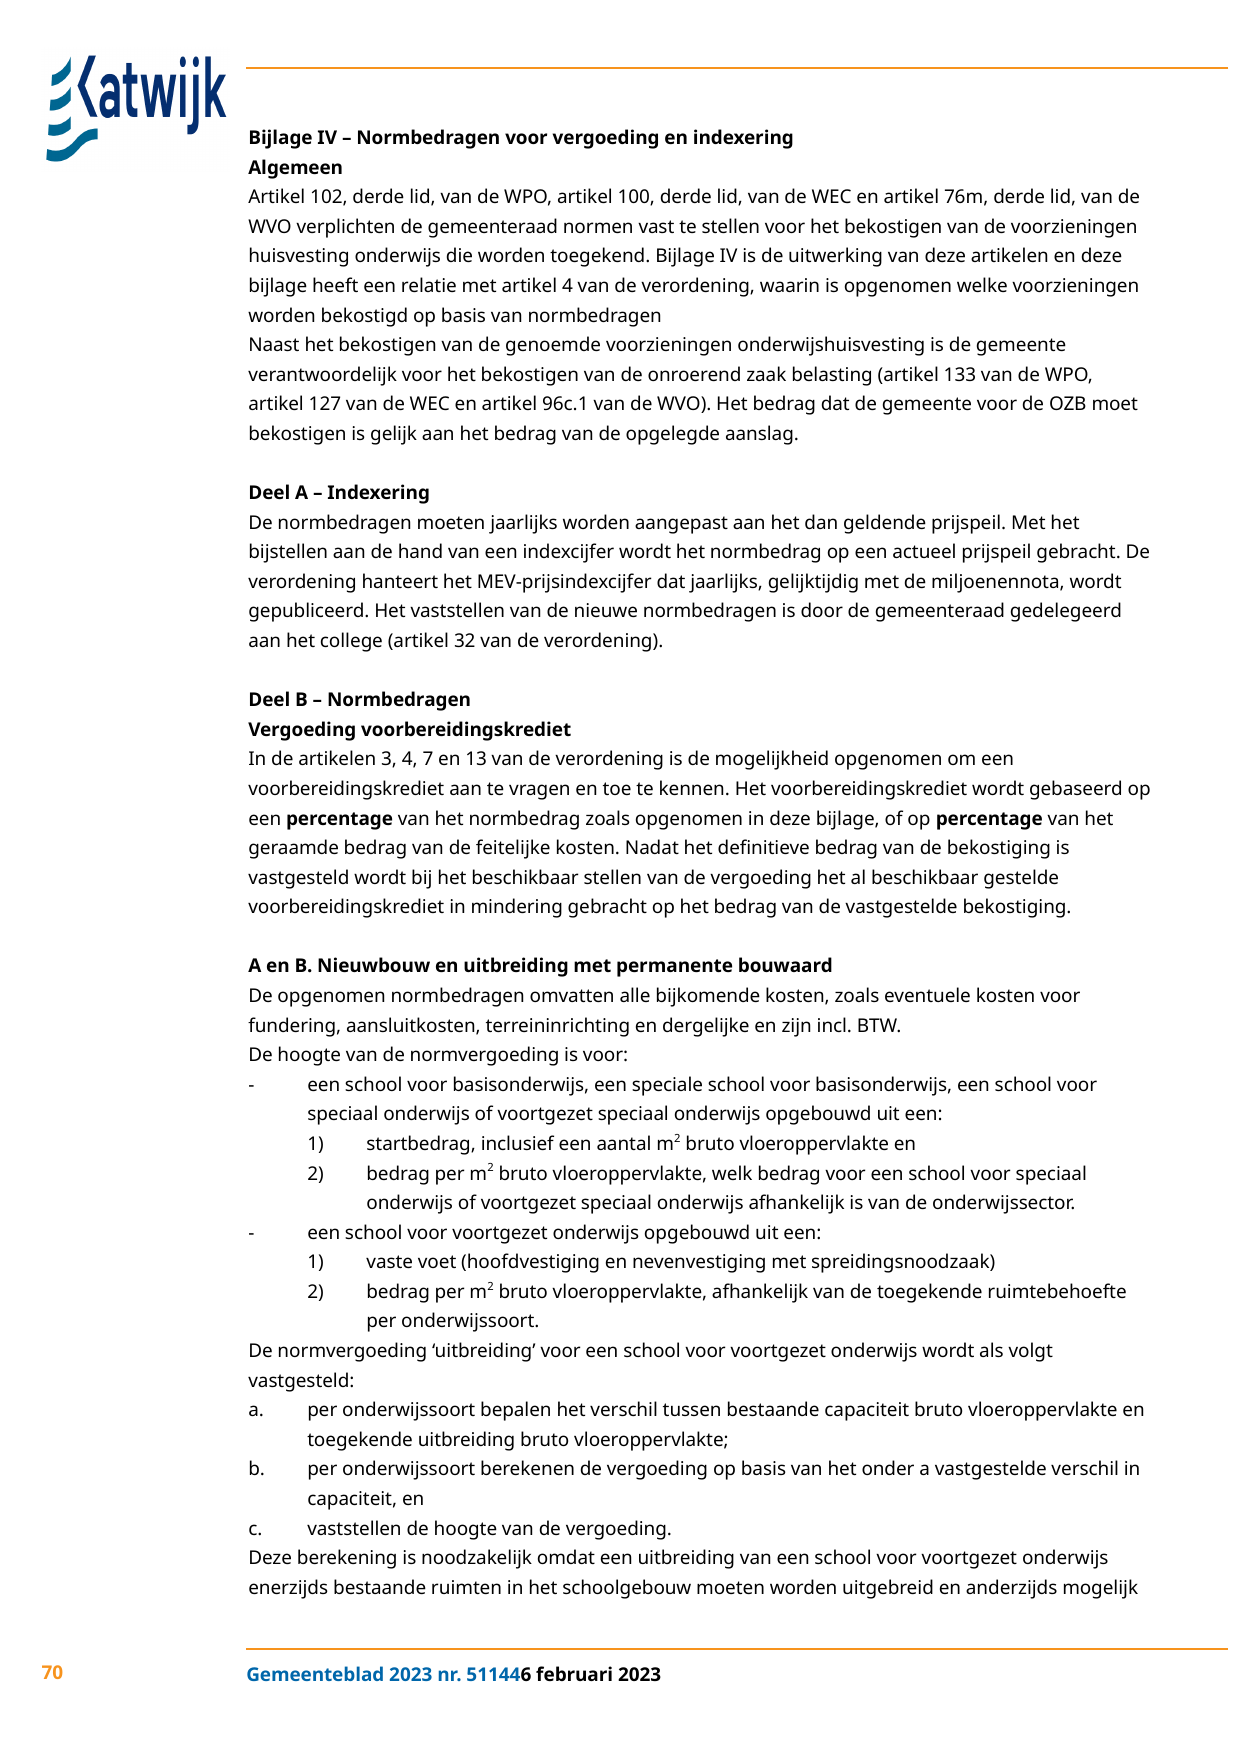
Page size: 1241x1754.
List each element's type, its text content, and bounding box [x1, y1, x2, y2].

text Naast het bekostigen van de genoemde voorzieningen onderwijshuisvesting is de gemeente verantwoordelijk voor het bekostigen van de onroerend zaak belasting (artikel 133 van de WPO, artikel 127 van de WEC en artikel 96c.1 van de WVO). Het bedrag dat de gemeente voor de OZB moet bekostigen is gelijk aan het bedrag van de opgelegde aanslag. [248, 331, 1152, 446]
list per onderwijssoort bepalen het verschil tussen bestaande capaciteit bruto vloeroppervlakte en toegekende uitbreiding bruto vloeroppervlakte; [248, 1396, 1152, 1452]
list per onderwijssoort berekenen de vergoeding op basis van het onder a vastgestelde verschil in capaciteit, en [248, 1456, 1152, 1511]
list startbedrag, inclusief een aantal m2 bruto vloeroppervlakte en [307, 1130, 1152, 1156]
list bedrag per m2 bruto vloeroppervlakte, welk bedrag voor een school voor speciaal onderwijs of voortgezet speciaal onderwijs afhankelijk is van de onderwijssector. [307, 1160, 1152, 1215]
picture [41, 47, 231, 172]
list vaststellen de hoogte van de vergoeding. [248, 1515, 1152, 1541]
text Deze berekening is noodzakelijk omdat een uitbreiding van een school voor voortgezet onderwijs enerzijds bestaande ruimten in het schoolgebouw moeten worden uitgebreid en anderzijds mogelijk [248, 1544, 1152, 1600]
text De opgenomen normbedragen omvatten alle bijkomende kosten, zoals eventuele kosten voor fundering, aansluitkosten, terreininrichting en dergelijke en zijn incl. BTW. [248, 982, 1152, 1038]
text De normvergoeding ‘uitbreiding’ voor een school voor voortgezet onderwijs wordt als volgt vastgesteld: [248, 1337, 1152, 1393]
list een school voor voortgezet onderwijs opgebouwd uit een: [248, 1219, 1152, 1245]
text Deel B – Normbedragen [248, 686, 1152, 712]
text De hoogte van de normvergoeding is voor: [248, 1041, 1152, 1067]
text Deel A – Indexering [248, 479, 1152, 505]
text Artikel 102, derde lid, van de WPO, artikel 100, derde lid, van de WEC en artikel 76m, derde lid, van de WVO verplichten de gemeenteraad normen vast te stellen voor het bekostigen van de voorzieningen huisvesting onderwijs die worden toegekend. Bijlage IV is de uitwerking van deze artikelen en deze bijlage heeft een relatie met artikel 4 van de verordening, waarin is opgenomen welke voorzieningen worden bekostigd op basis van normbedragen [248, 183, 1152, 328]
text Bijlage IV – Normbedragen voor vergoeding en indexering [248, 124, 1152, 150]
text A en B. Nieuwbouw en uitbreiding met permanente bouwaard [248, 953, 1152, 978]
text De normbedragen moeten jaarlijks worden aangepast aan het dan geldende prijspeil. Met het bijstellen aan de hand van een indexcijfer wordt het normbedrag op een actueel prijspeil gebracht. De verordening hanteert het MEV-prijsindexcijfer dat jaarlijks, gelijktijdig met de miljoenennota, wordt gepubliceerd. Het vaststellen van de nieuwe normbedragen is door de gemeenteraad gedelegeerd aan het college (artikel 32 van de verordening). [248, 509, 1152, 653]
text Vergoeding voorbereidingskrediet [248, 716, 1152, 742]
text In de artikelen 3, 4, 7 en 13 van de verordening is de mogelijkheid opgenomen om een voorbereidingskrediet aan te vragen en toe te kennen. Het voorbereidingskrediet wordt gebaseerd op een percentage van het normbedrag zoals opgenomen in deze bijlage, of op percentage van het geraamde bedrag van de feitelijke kosten. Nadat het definitieve bedrag van de bekostiging is vastgesteld wordt bij het beschikbaar stellen van de vergoeding het al beschikbaar gestelde voorbereidingskrediet in mindering gebracht op het bedrag van de vastgestelde bekostiging. [248, 746, 1152, 919]
list vaste voet (hoofdvestiging en nevenvestiging met spreidingsnoodzaak) [307, 1248, 1152, 1274]
list bedrag per m2 bruto vloeroppervlakte, afhankelijk van de toegekende ruimtebehoefte per onderwijssoort. [307, 1278, 1152, 1333]
list een school voor basisonderwijs, een speciale school voor basisonderwijs, een school voor speciaal onderwijs of voortgezet speciaal onderwijs opgebouwd uit een: [248, 1071, 1152, 1126]
text Algemeen [248, 154, 1152, 180]
